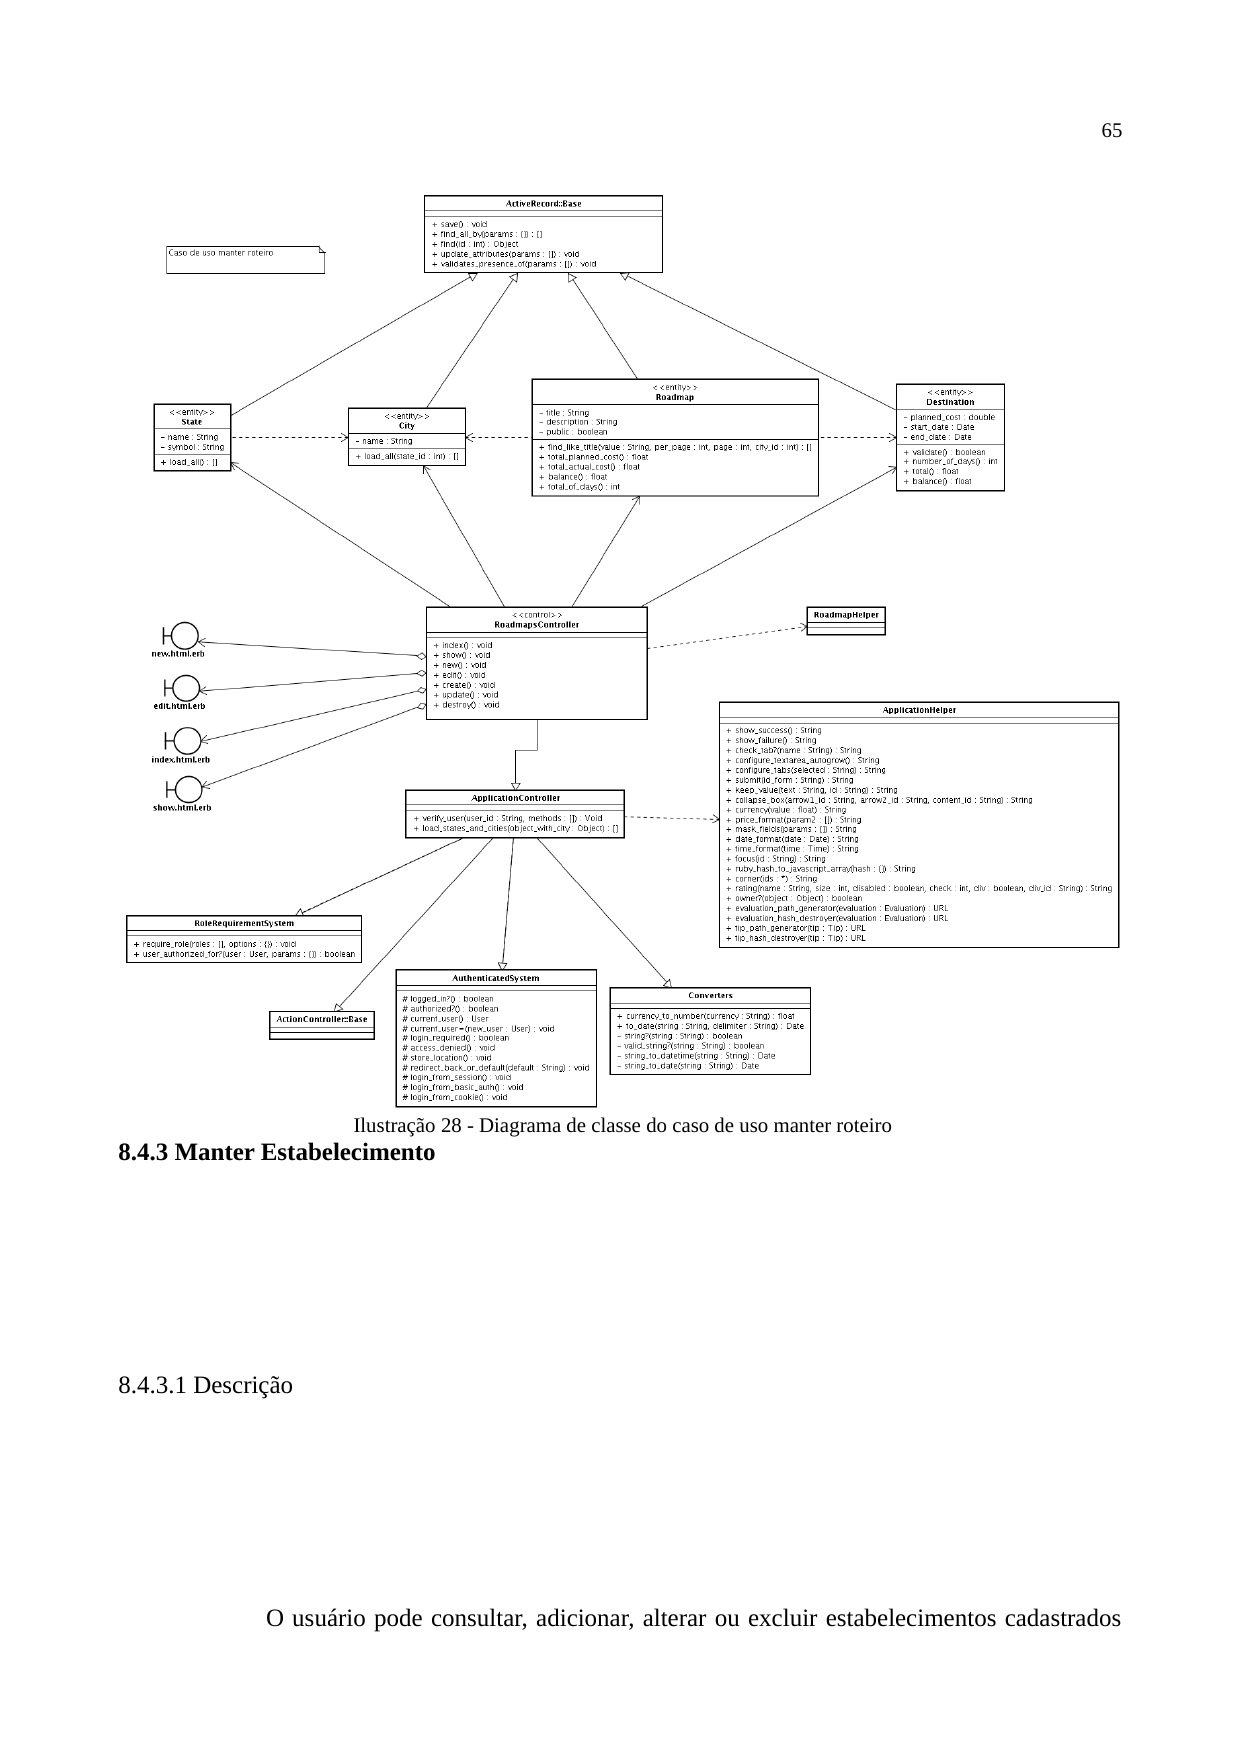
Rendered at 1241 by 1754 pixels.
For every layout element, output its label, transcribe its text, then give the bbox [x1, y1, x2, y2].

subtitle Manter Estabelecimento [118, 177, 1125, 1166]
picture [121, 189, 1125, 1113]
text O usuário pode consultar, adicionar, alterar ou excluir estabelecimentos cadastrados [118, 1603, 1122, 1632]
subtitle Descrição [118, 1370, 1122, 1399]
text Ilustração 28 - Diagrama de classe do caso de uso manter roteiro [121, 1113, 1125, 1137]
